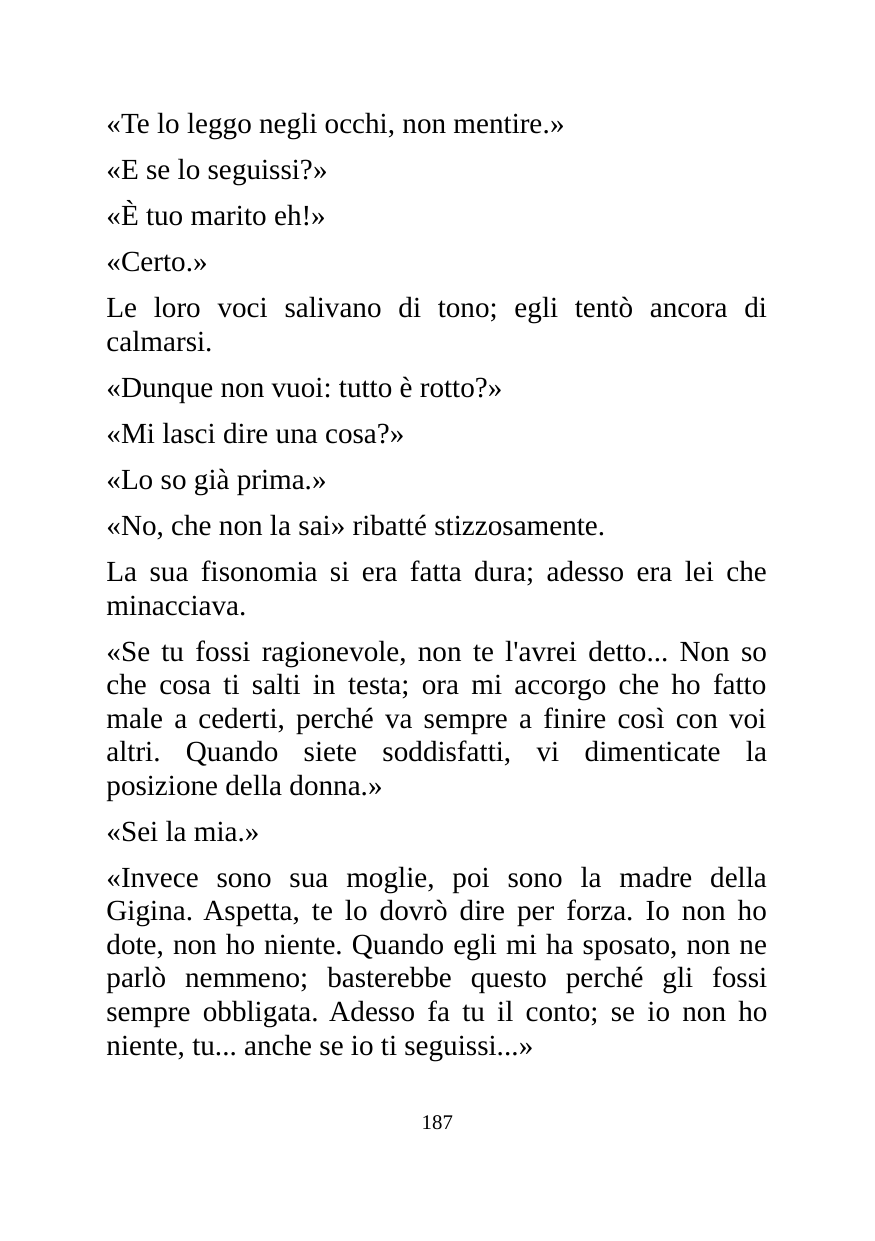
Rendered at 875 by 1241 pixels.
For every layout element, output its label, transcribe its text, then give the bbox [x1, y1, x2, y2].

text «No, che non la sai» ribatté stizzosamente. [106, 508, 768, 542]
text La sua fisonomia si era fatta dura; adesso era lei che minacciava. [106, 554, 768, 621]
text «Te lo leggo negli occhi, non mentire.» [106, 106, 768, 140]
text «Mi lasci dire una cosa?» [106, 416, 768, 449]
text «Invece sono sua moglie, poi sono la madre della Gigina. Aspetta, te lo dovrò dire per forza. Io non ho dote, non ho niente. Quando egli mi ha sposato, non ne parlò nemmeno; basterebbe questo perché gli fossi sempre obbligata. Adesso fa tu il conto; se io non ho niente, tu... anche se io ti seguissi...» [106, 860, 768, 1061]
text «Certo.» [106, 244, 768, 278]
text «Se tu fossi ragionevole, non te l'avrei detto... Non so che cosa ti salti in testa; ora mi accorgo che ho fatto male a cederti, perché va sempre a finire così con voi altri. Quando siete soddisfatti, vi dimenticate la posizione della donna.» [106, 634, 768, 801]
text «Sei la mia.» [106, 814, 768, 847]
text Le loro voci salivano di tono; egli tentò ancora di calmarsi. [106, 290, 768, 357]
text «Dunque non vuoi: tutto è rotto?» [106, 370, 768, 403]
text «Lo so già prima.» [106, 462, 768, 496]
text «E se lo seguissi?» [106, 152, 768, 186]
text «È tuo marito eh!» [106, 198, 768, 232]
